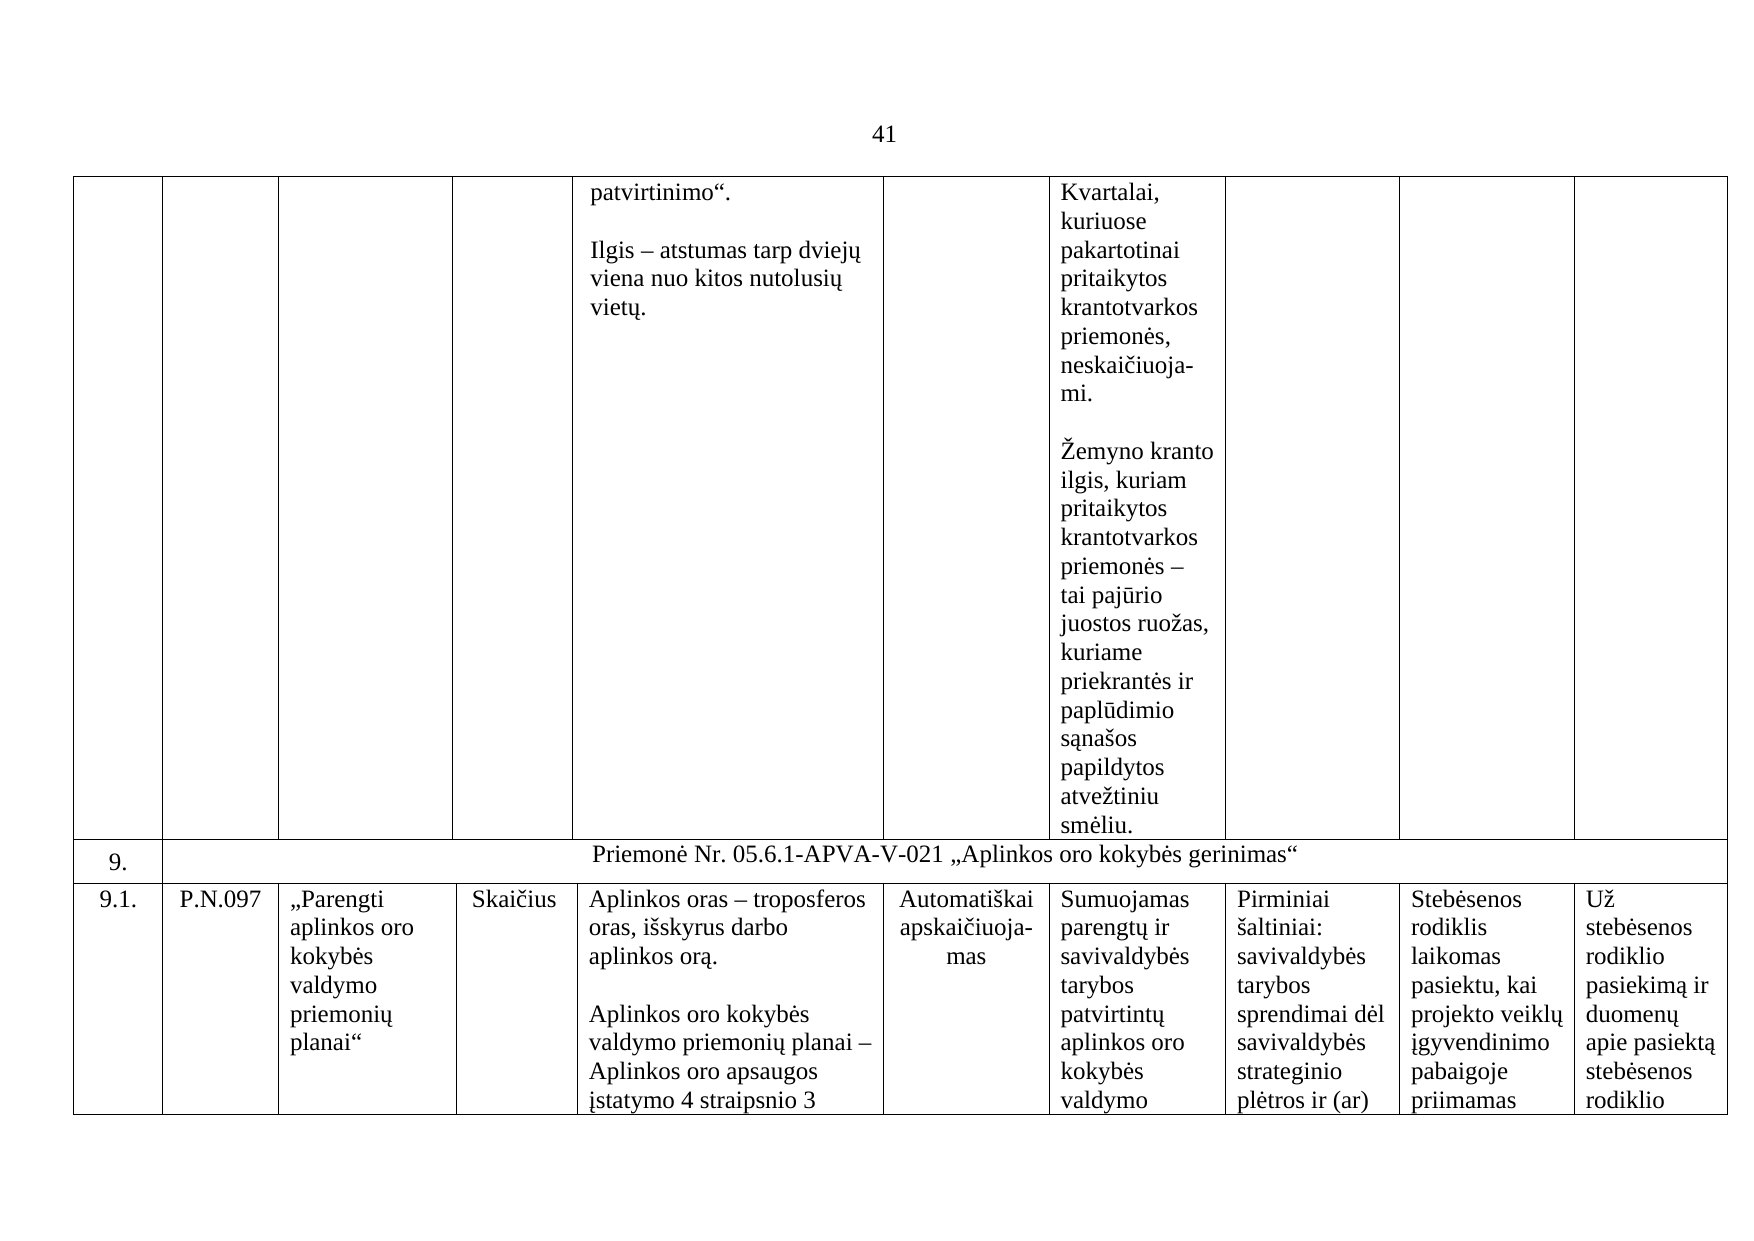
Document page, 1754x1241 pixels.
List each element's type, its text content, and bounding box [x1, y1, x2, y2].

table_cell Kvartalai, kuriuose pakartotinai pritaikytos krantotvarkos priemonės, neskaičiuoja-mi. Žemyno kranto ilgis, kuriam pritaikytos krantotvarkos priemonės – tai pajūrio juostos ruožas, kuriame priekrantės ir paplūdimio sąnašos papildytos atvežtiniu smėliu. [1050, 177, 1225, 838]
table_cell [453, 177, 572, 838]
table_cell [163, 177, 278, 838]
table_cell Už stebėsenos rodiklio pasiekimą ir duomenų apie pasiektą stebėsenos rodiklio [1575, 884, 1727, 1114]
table_cell Pirminiai šaltiniai: savivaldybės tarybos sprendimai dėl savivaldybės strateginio plėtros ir (ar) [1226, 884, 1399, 1114]
table_cell Aplinkos oras – troposferos oras, išskyrus darbo aplinkos orą. Aplinkos oro kokybės valdymo priemonių planai – Aplinkos oro apsaugos įstatymo 4 straipsnio 3 [578, 884, 883, 1114]
table_cell P.N.097 [163, 884, 278, 1114]
table_cell [884, 177, 1049, 838]
table_cell Skaičius [457, 884, 577, 1114]
table_cell [1226, 177, 1399, 838]
table_cell Sumuojamas parengtų ir savivaldybės tarybos patvirtintų aplinkos oro kokybės valdymo [1050, 884, 1225, 1114]
table_cell „Parengti aplinkos oro kokybės valdymo priemonių planai“ [279, 884, 456, 1114]
table_cell [279, 177, 452, 838]
table_cell Stebėsenos rodiklis laikomas pasiektu, kai projekto veiklų įgyvendinimo pabaigoje priimamas [1400, 884, 1574, 1114]
table_cell [1400, 177, 1574, 838]
table_cell 9.1. [74, 884, 162, 1114]
table_cell 9. [74, 840, 162, 883]
table_cell [1575, 177, 1727, 838]
table_cell patvirtinimo“. Ilgis – atstumas tarp dviejų viena nuo kitos nutolusių vietų. [573, 177, 883, 838]
table_cell [74, 177, 162, 838]
table_cell Priemonė Nr. 05.6.1-APVA-V-021 „Aplinkos oro kokybės gerinimas“ [163, 840, 1727, 883]
table_cell Automatiškai apskaičiuoja-mas [884, 884, 1049, 1114]
